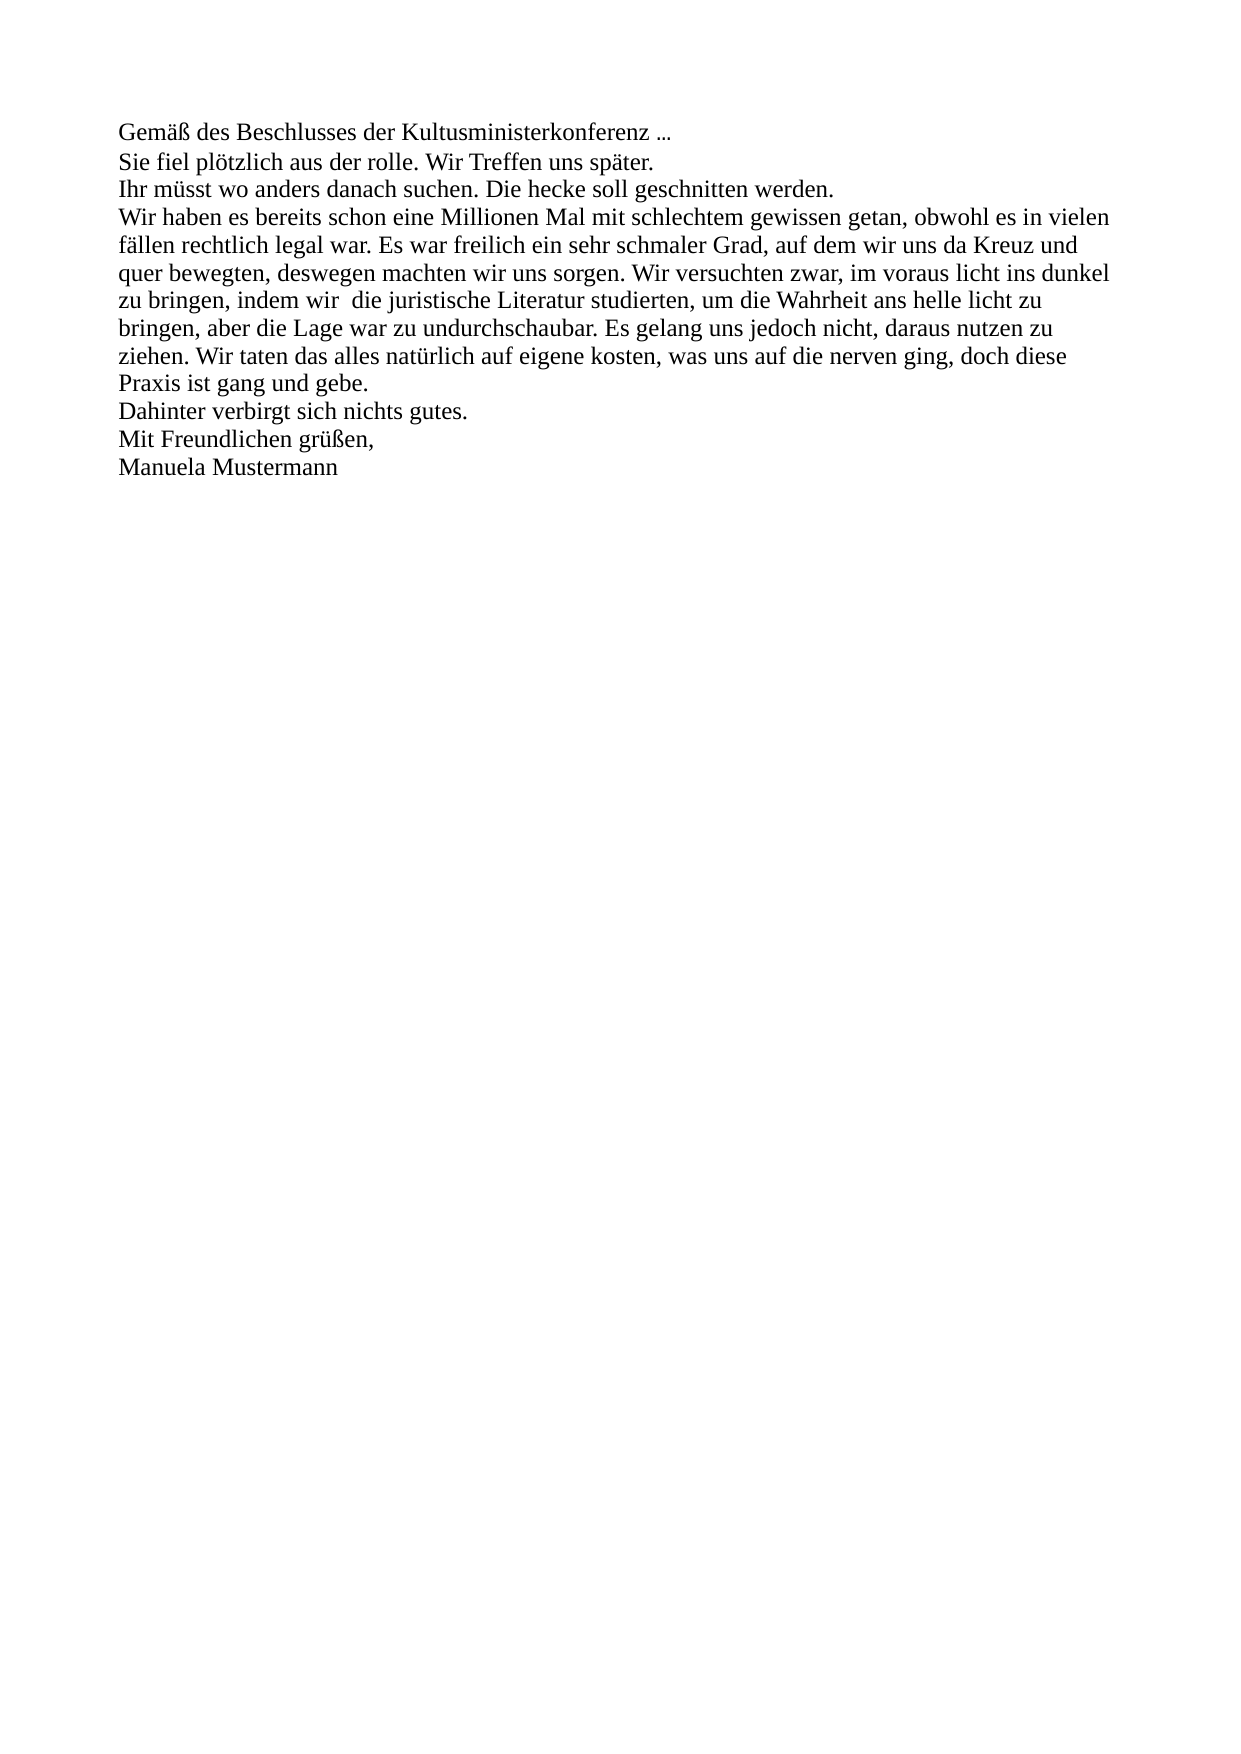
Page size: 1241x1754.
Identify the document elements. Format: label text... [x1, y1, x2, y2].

text Sie fiel plötzlich aus der rolle. Wir Treffen uns später. [118, 148, 1122, 176]
text Dahinter verbirgt sich nichts gutes. [118, 397, 1122, 425]
text Wir haben es bereits schon eine Millionen Mal mit schlechtem gewissen getan, obwohl es in vielen fällen rechtlich legal war. Es war freilich ein sehr schmaler Grad, auf dem wir uns da Kreuz und quer bewegten, deswegen machten wir uns sorgen. Wir versuchten zwar, im voraus licht ins dunkel zu bringen, indem wir die juristische Literatur studierten, um die Wahrheit ans helle licht zu bringen, aber die Lage war zu undurchschaubar. Es gelang uns jedoch nicht, daraus nutzen zu ziehen. Wir taten das alles natürlich auf eigene kosten, was uns auf die nerven ging, doch diese Praxis ist gang und gebe. [118, 203, 1122, 397]
text Ihr müsst wo anders danach suchen. Die hecke soll geschnitten werden. [118, 176, 1122, 203]
text Mit Freundlichen grüßen, Manuela Mustermann [118, 425, 1122, 480]
text Gemäß des Beschlusses der Kultusministerkonferenz … [118, 118, 1122, 148]
